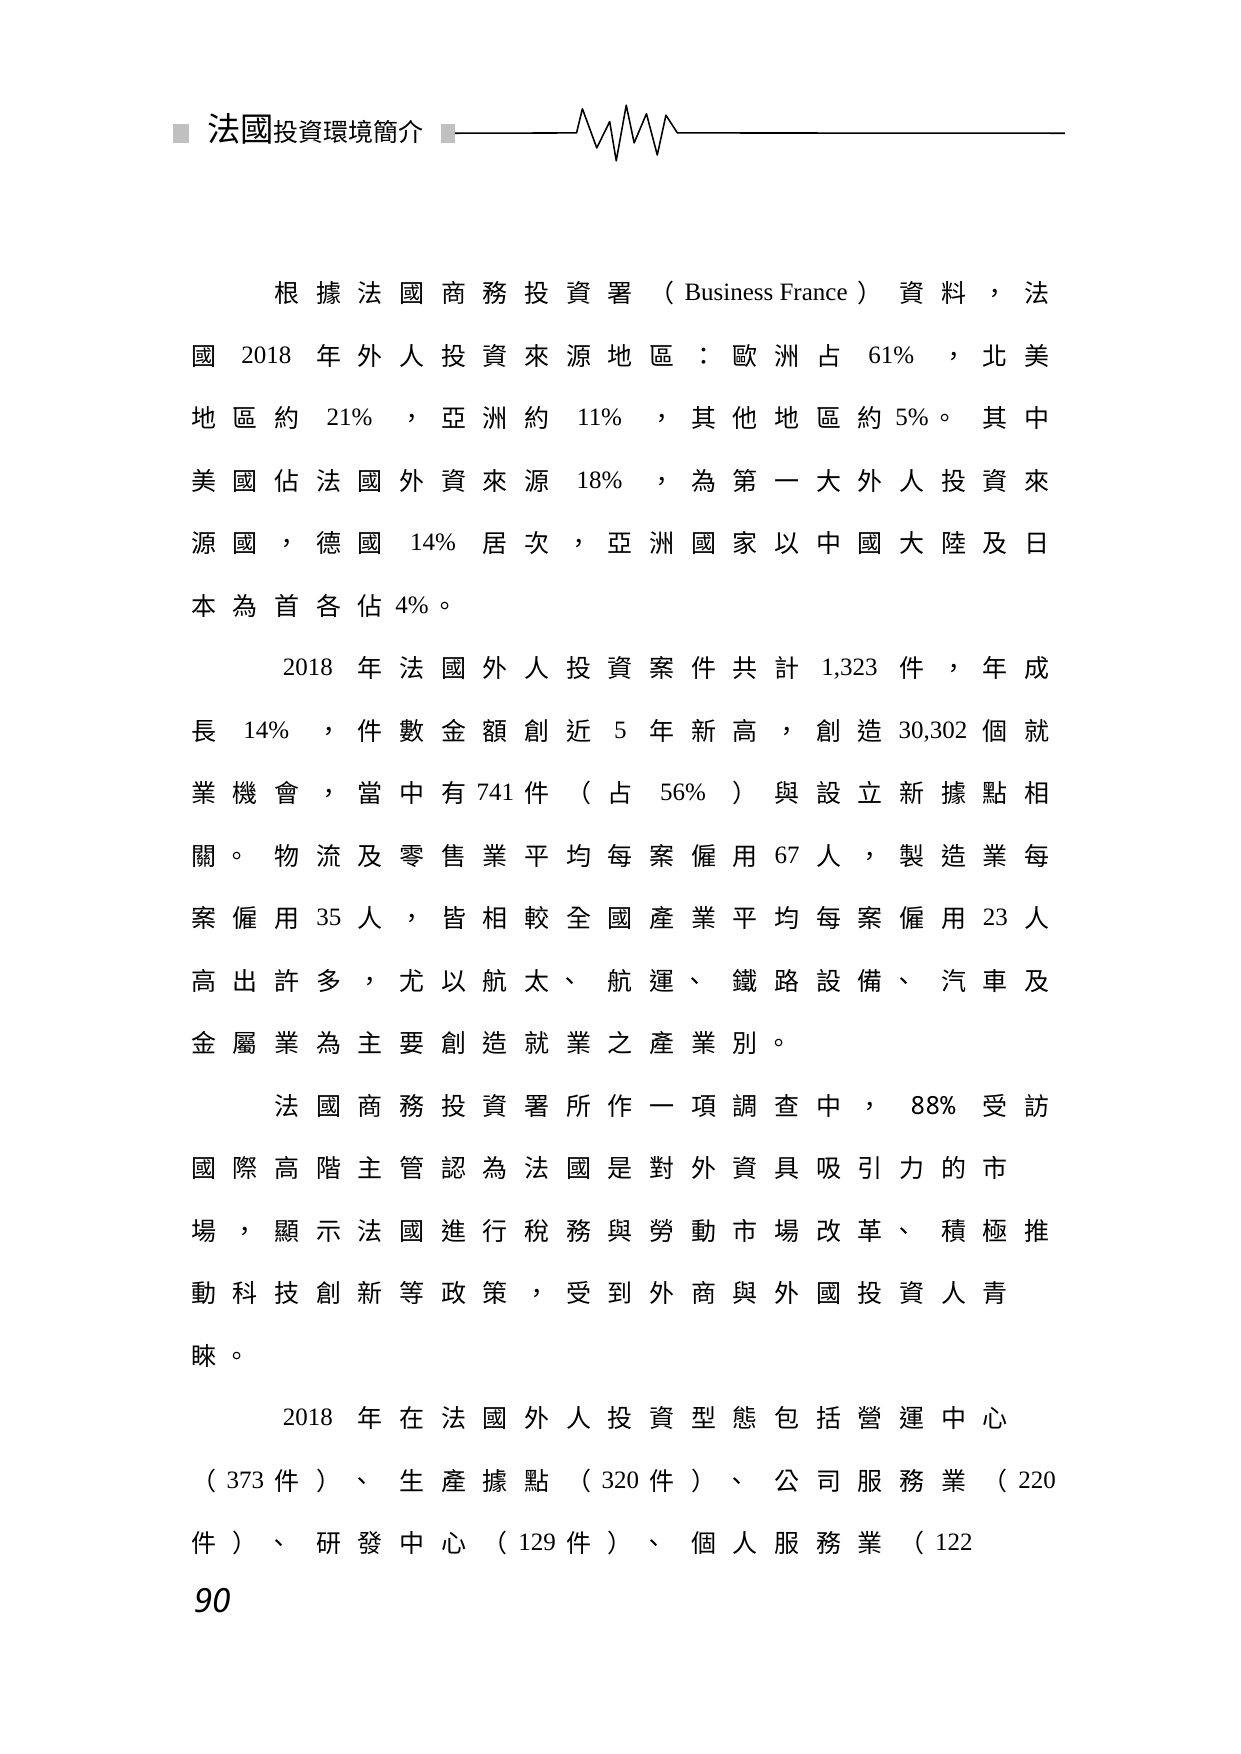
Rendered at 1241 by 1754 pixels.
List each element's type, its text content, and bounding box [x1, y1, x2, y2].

text 2018年法國外人投資案件共計1,323件，年成長14%，件數金額創近5年新高，創造30,302個就業機會，當中有741件（占56%）與設立新據點相關。物流及零售業平均每案僱用67人，製造業每案僱用35人，皆相較全國產業平均每案僱用23人高出許多，尤以航太、航運、鐵路設備、汽車及金屬業為主要創造就業之產業別。 [183, 625, 1058, 1063]
text 根據法國商務投資署（Business France）資料，法國2018年外人投資來源地區：歐洲占61%，北美地區約21%，亞洲約11%，其他地區約5%。其中美國佔法國外資來源18%，為第一大外人投資來源國，德國14%居次，亞洲國家以中國大陸及日本為首各佔4%。 [183, 250, 1058, 625]
text 2018年在法國外人投資型態包括營運中心（373件）、生產據點（320件）、公司服務業（220件）、研發中心（129件）、個人服務業（122 [183, 1375, 1058, 1563]
text 法國商務投資署所作一項調查中，88%受訪國際高階主管認為法國是對外資具吸引力的市場，顯示法國進行稅務與勞動市場改革、積極推動科技創新等政策，受到外商與外國投資人青睞。 [183, 1063, 1058, 1375]
